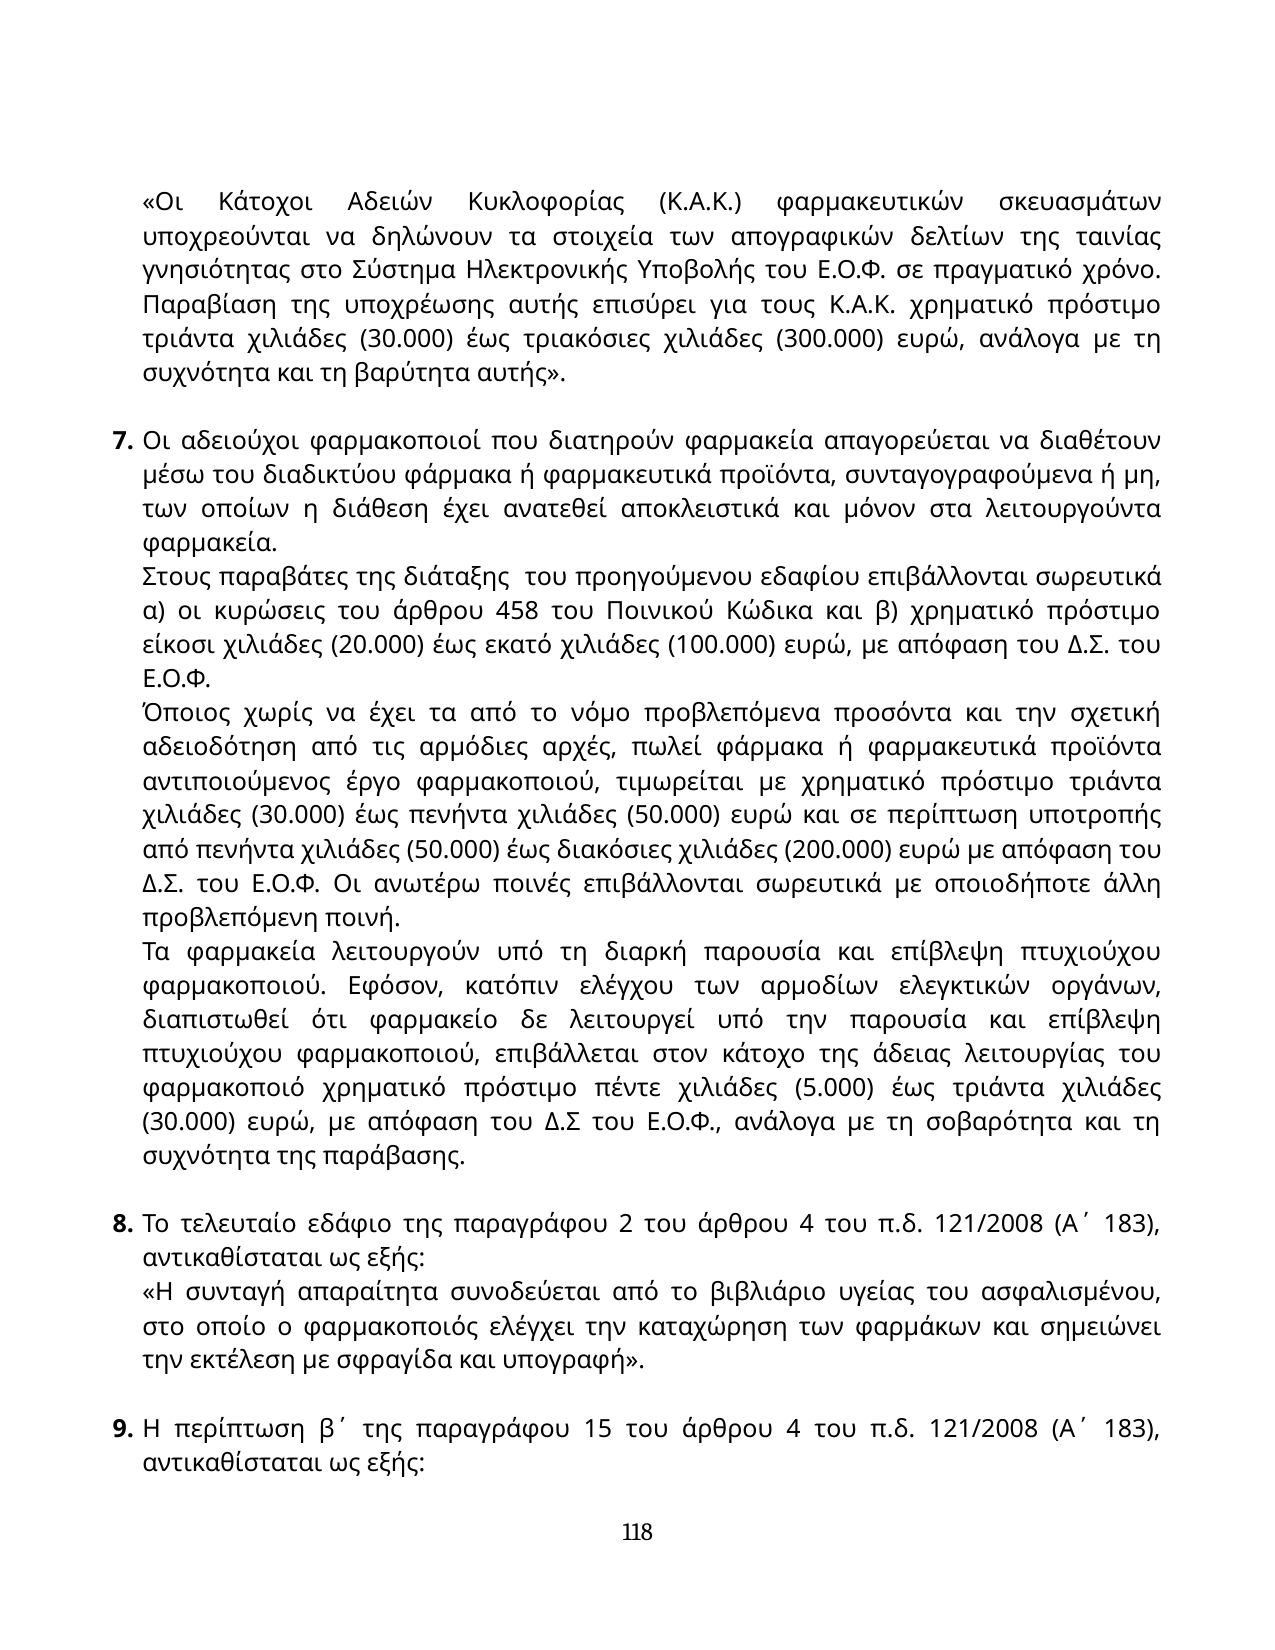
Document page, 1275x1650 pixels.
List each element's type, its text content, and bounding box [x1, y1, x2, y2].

list Οι αδειούχοι φαρμακοποιοί που διατηρούν φαρμακεία απαγορεύεται να διαθέτουν μέσω του διαδικτύου φάρμακα ή φαρμακευτικά προϊόντα, συνταγογραφούμενα ή μη, των οποίων η διάθεση έχει ανατεθεί αποκλειστικά και μόνον στα λειτουργούντα φαρμακεία. [112, 422, 1162, 559]
list Η περίπτωση β΄ της παραγράφου 15 του άρθρου 4 του π.δ. 121/2008 (Α΄ 183), αντικαθίσταται ως εξής: [112, 1410, 1162, 1478]
list Το τελευταίο εδάφιο της παραγράφου 2 του άρθρου 4 του π.δ. 121/2008 (Α΄ 183), αντικαθίσταται ως εξής: [112, 1206, 1162, 1274]
text «H συνταγή απαραίτητα συνοδεύεται από το βιβλιάριο υγείας του ασφαλισμένου, στο οποίο ο φαρμακοποιός ελέγχει την καταχώρηση των φαρμάκων και σημειώνει την εκτέλεση με σφραγίδα και υπογραφή». [112, 1274, 1162, 1376]
text Τα φαρμακεία λειτουργούν υπό τη διαρκή παρουσία και επίβλεψη πτυχιούχου φαρμακοποιού. Εφόσον, κατόπιν ελέγχου των αρμοδίων ελεγκτικών οργάνων, διαπιστωθεί ότι φαρμακείο δε λειτουργεί υπό την παρουσία και επίβλεψη πτυχιούχου φαρμακοποιού, επιβάλλεται στον κάτοχο της άδειας λειτουργίας του φαρμακοποιό χρηματικό πρόστιμο πέντε χιλιάδες (5.000) έως τριάντα χιλιάδες (30.000) ευρώ, με απόφαση του Δ.Σ του Ε.Ο.Φ., ανάλογα με τη σοβαρότητα και τη συχνότητα της παράβασης. [112, 933, 1162, 1172]
list Όποιος χωρίς να έχει τα από το νόμο προβλεπόμενα προσόντα και την σχετική αδειοδότηση από τις αρμόδιες αρχές, πωλεί φάρμακα ή φαρμακευτικά προϊόντα αντιποιούμενος έργο φαρμακοποιού, τιμωρείται με χρηματικό πρόστιμο τριάντα χιλιάδες (30.000) έως πενήντα χιλιάδες (50.000) ευρώ και σε περίπτωση υποτροπής από πενήντα χιλιάδες (50.000) έως διακόσιες χιλιάδες (200.000) ευρώ με απόφαση του Δ.Σ. του Ε.Ο.Φ. Οι ανωτέρω ποινές επιβάλλονται σωρευτικά με οποιοδήποτε άλλη προβλεπόμενη ποινή. [112, 695, 1162, 933]
text «Οι Κάτοχοι Αδειών Κυκλοφορίας (Κ.Α.Κ.) φαρμακευτικών σκευασμάτων υποχρεούνται να δηλώνουν τα στοιχεία των απογραφικών δελτίων της ταινίας γνησιότητας στο Σύστημα Ηλεκτρονικής Υποβολής του Ε.Ο.Φ. σε πραγματικό χρόνο. Παραβίαση της υποχρέωσης αυτής επισύρει για τους Κ.Α.Κ. χρηματικό πρόστιμο τριάντα χιλιάδες (30.000) έως τριακόσιες χιλιάδες (300.000) ευρώ, ανάλογα με τη συχνότητα και τη βαρύτητα αυτής». [112, 184, 1162, 388]
list Στους παραβάτες της διάταξης του προηγούμενου εδαφίου επιβάλλονται σωρευτικά α) οι κυρώσεις του άρθρου 458 του Ποινικού Κώδικα και β) χρηματικό πρόστιμο είκοσι χιλιάδες (20.000) έως εκατό χιλιάδες (100.000) ευρώ, με απόφαση του Δ.Σ. του Ε.Ο.Φ. [112, 559, 1162, 695]
